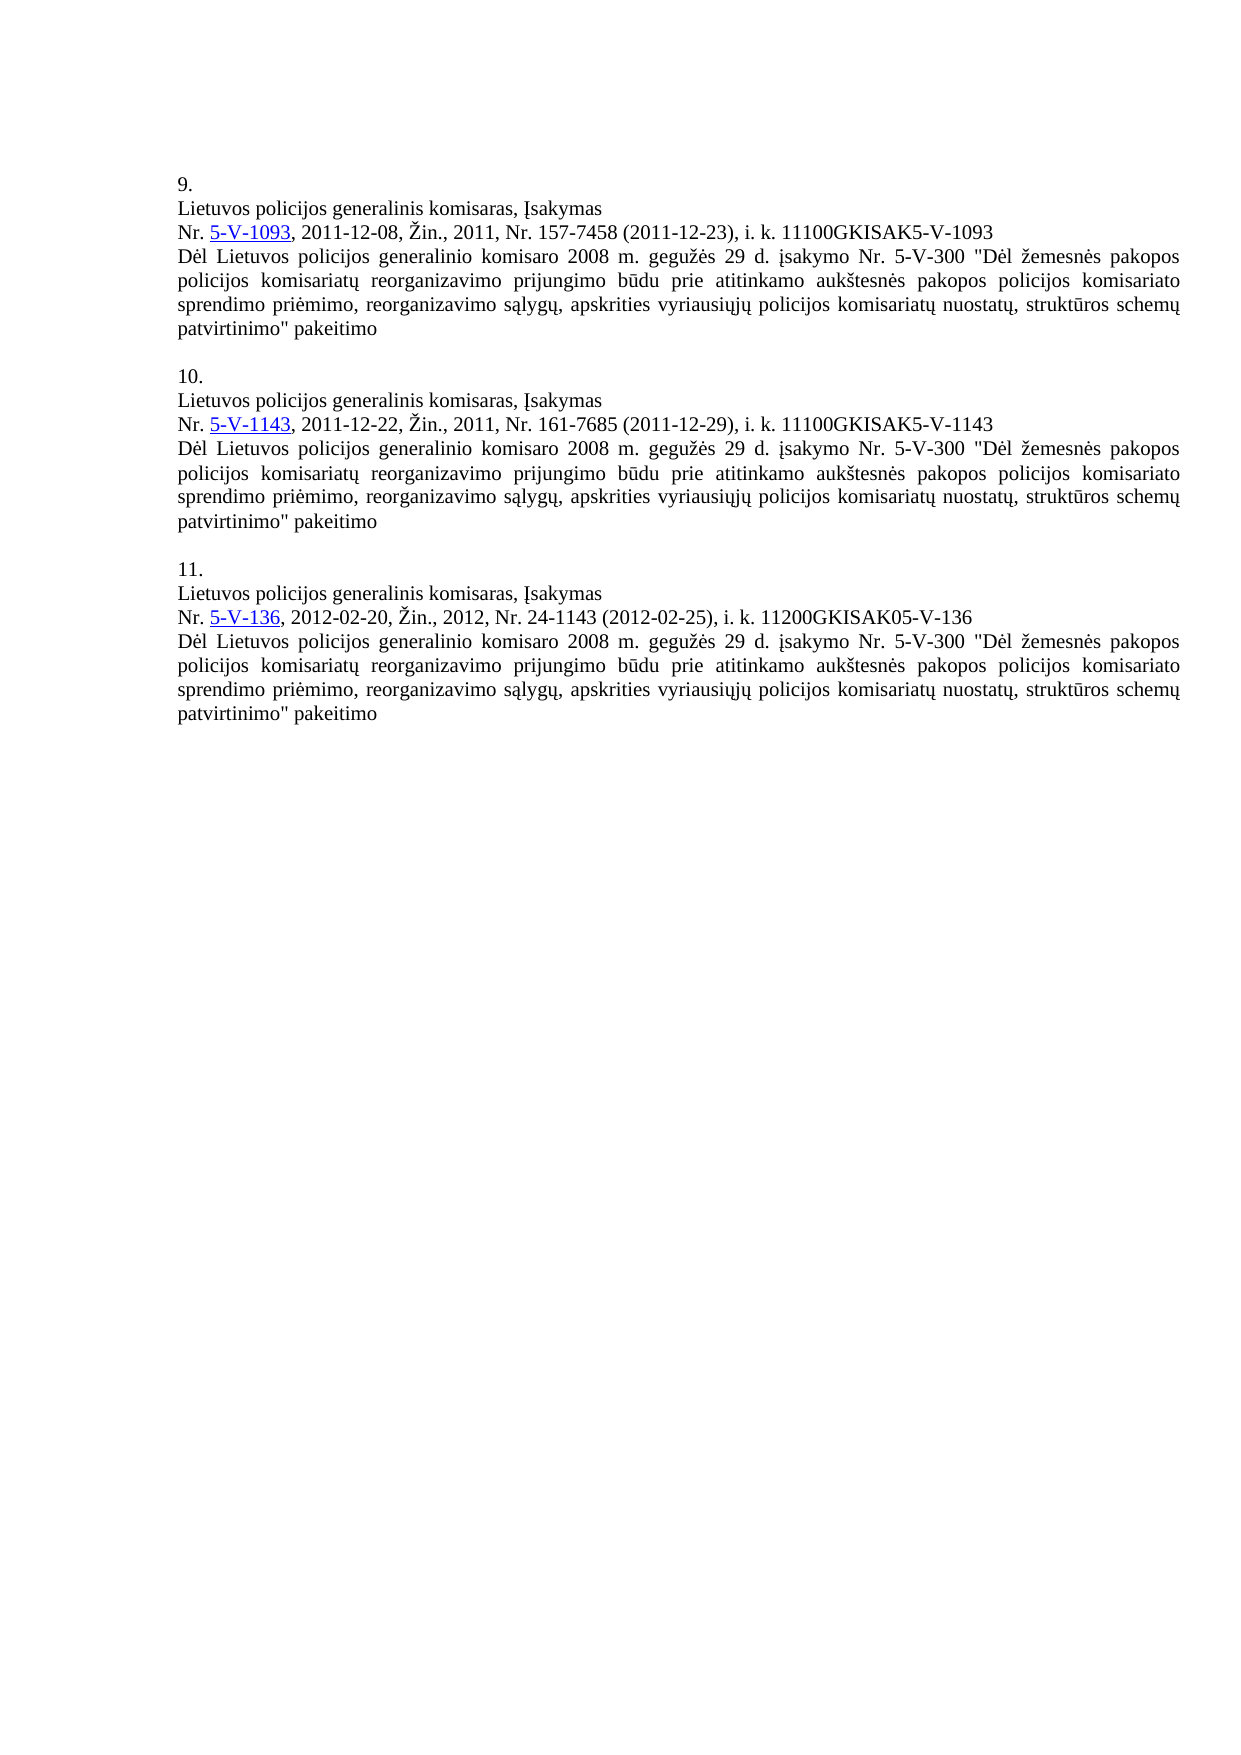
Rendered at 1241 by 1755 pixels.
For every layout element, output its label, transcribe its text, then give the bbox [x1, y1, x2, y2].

text Nr. 5-V-136, 2012-02-20, Žin., 2012, Nr. 24-1143 (2012-02-25), i. k. 11200GKISAK05-V-136 [177, 605, 1181, 629]
text 10. [177, 364, 1181, 388]
text Dėl Lietuvos policijos generalinio komisaro 2008 m. gegužės 29 d. įsakymo Nr. 5-V-300 "Dėl žemesnės pakopos policijos komisariatų reorganizavimo prijungimo būdu prie atitinkamo aukštesnės pakopos policijos komisariato sprendimo priėmimo, reorganizavimo sąlygų, apskrities vyriausiųjų policijos komisariatų nuostatų, struktūros schemų patvirtinimo" pakeitimo [177, 436, 1181, 533]
text Dėl Lietuvos policijos generalinio komisaro 2008 m. gegužės 29 d. įsakymo Nr. 5-V-300 "Dėl žemesnės pakopos policijos komisariatų reorganizavimo prijungimo būdu prie atitinkamo aukštesnės pakopos policijos komisariato sprendimo priėmimo, reorganizavimo sąlygų, apskrities vyriausiųjų policijos komisariatų nuostatų, struktūros schemų patvirtinimo" pakeitimo [177, 244, 1181, 340]
text Nr. 5-V-1143, 2011-12-22, Žin., 2011, Nr. 161-7685 (2011-12-29), i. k. 11100GKISAK5-V-1143 [177, 412, 1181, 436]
text Lietuvos policijos generalinis komisaras, Įsakymas [177, 581, 1181, 605]
text 9. [177, 172, 1181, 196]
text Lietuvos policijos generalinis komisaras, Įsakymas [177, 388, 1181, 412]
text 11. [177, 557, 1181, 581]
text Dėl Lietuvos policijos generalinio komisaro 2008 m. gegužės 29 d. įsakymo Nr. 5-V-300 "Dėl žemesnės pakopos policijos komisariatų reorganizavimo prijungimo būdu prie atitinkamo aukštesnės pakopos policijos komisariato sprendimo priėmimo, reorganizavimo sąlygų, apskrities vyriausiųjų policijos komisariatų nuostatų, struktūros schemų patvirtinimo" pakeitimo [177, 629, 1181, 725]
text Nr. 5-V-1093, 2011-12-08, Žin., 2011, Nr. 157-7458 (2011-12-23), i. k. 11100GKISAK5-V-1093 [177, 220, 1181, 244]
text Lietuvos policijos generalinis komisaras, Įsakymas [177, 196, 1181, 220]
